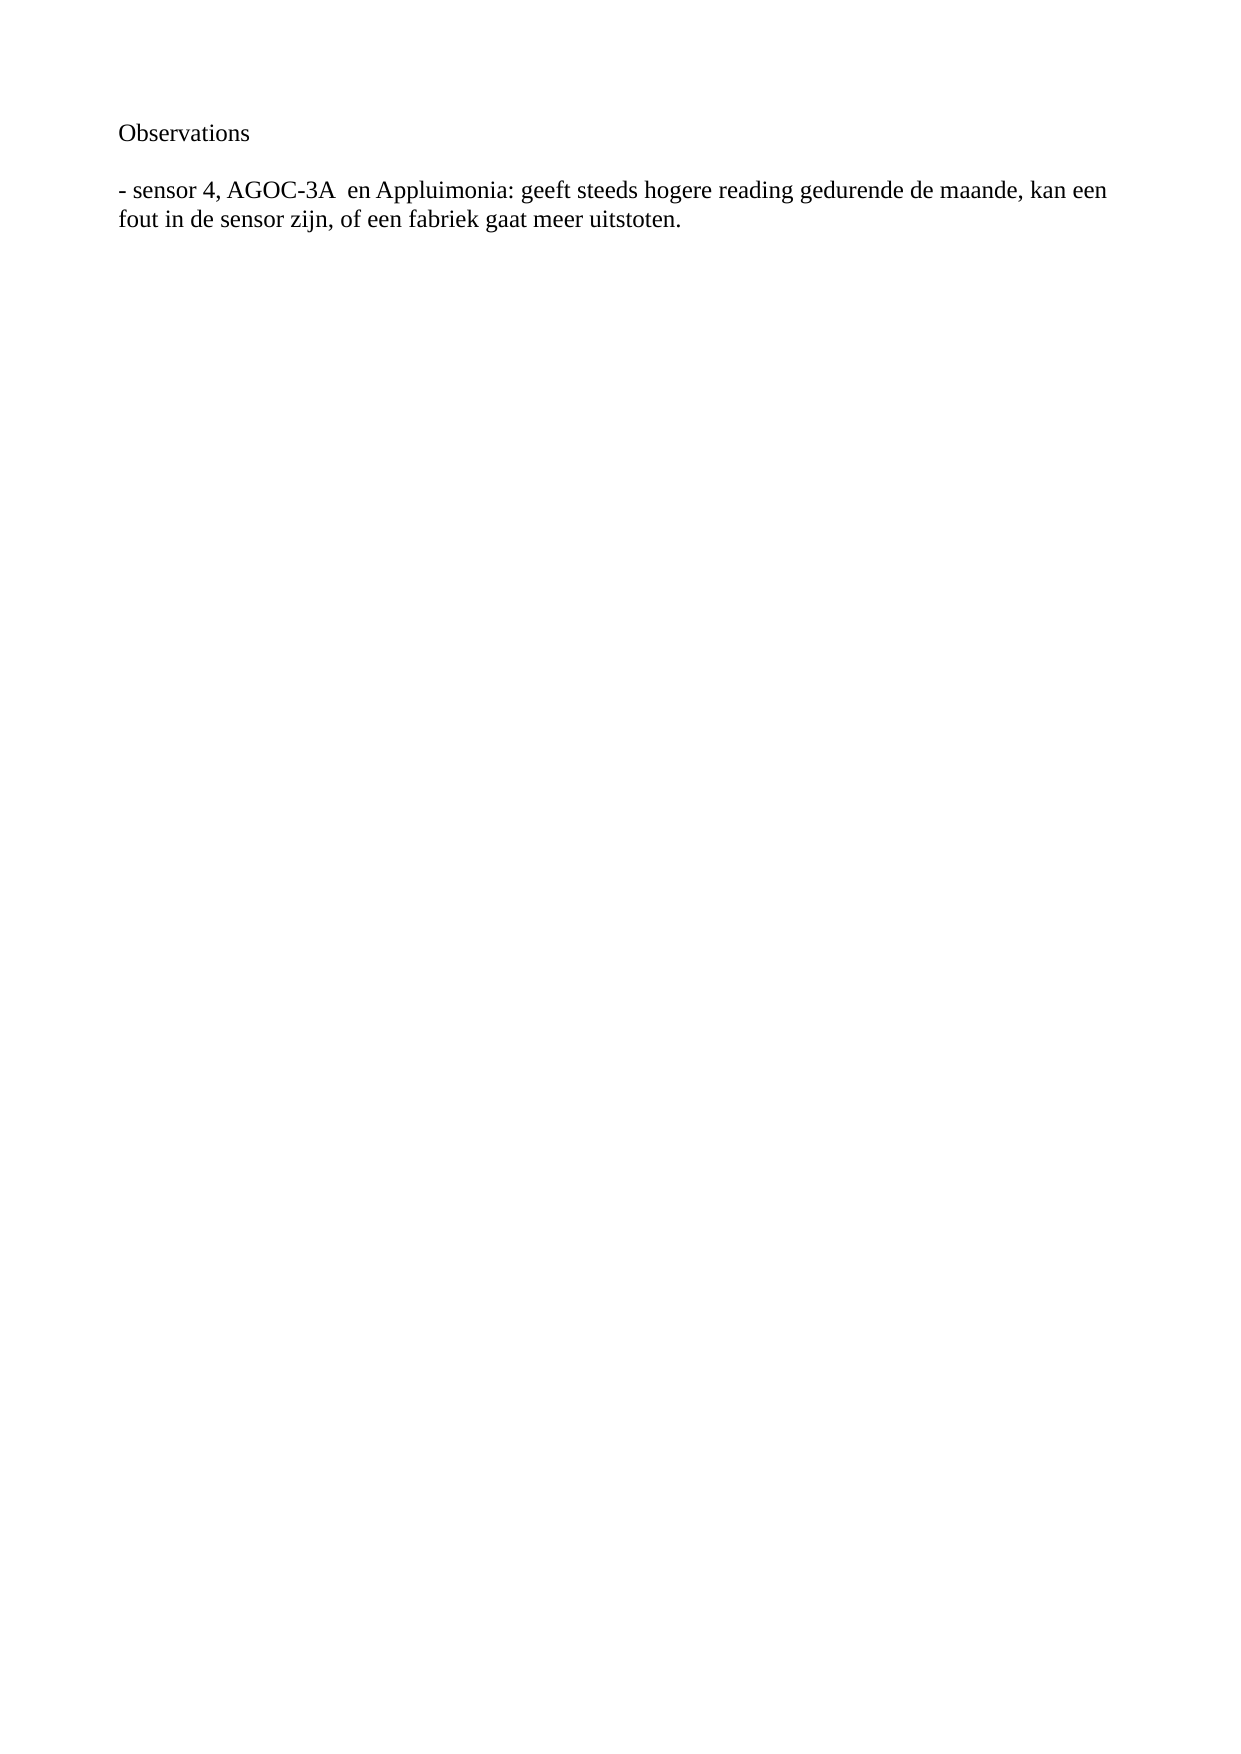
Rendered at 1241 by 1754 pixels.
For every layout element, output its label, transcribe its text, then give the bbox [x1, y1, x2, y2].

text - sensor 4, AGOC-3A en Appluimonia: geeft steeds hogere reading gedurende de maande, kan een fout in de sensor zijn, of een fabriek gaat meer uitstoten. [118, 176, 1122, 233]
text Observations [118, 118, 1122, 147]
